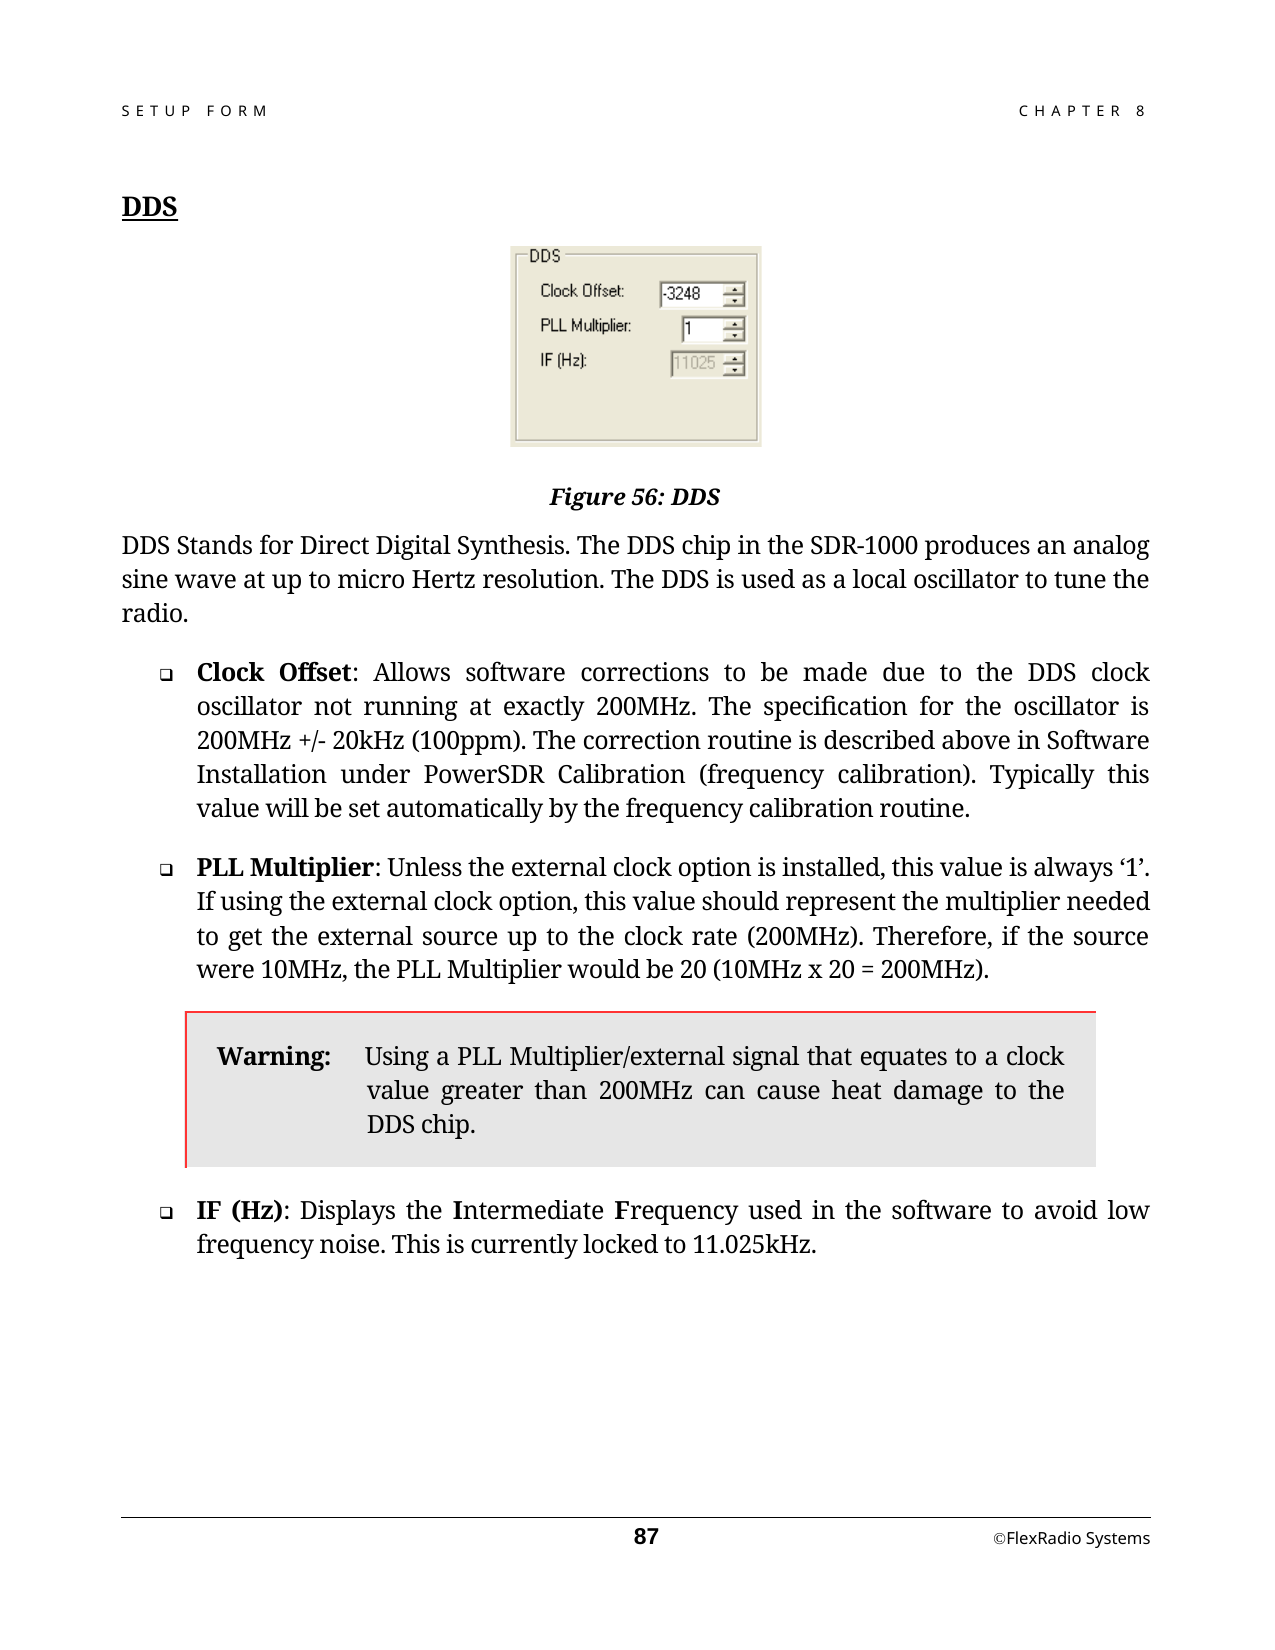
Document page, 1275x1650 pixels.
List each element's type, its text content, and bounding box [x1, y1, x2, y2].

list IF (Hz): Displays the Intermediate Frequency used in the software to avoid low frequency noise. This is currently locked to 11.025kHz. [159, 1193, 1151, 1261]
text Figure 56: DDS [121, 481, 1151, 512]
text Warning: Using a PLL Multiplier/external signal that equates to a clock value greater than 200MHz can cause heat damage to the DDS chip. [187, 1013, 1096, 1167]
text DDS Stands for Direct Digital Synthesis. The DDS chip in the SDR-1000 produces an analog sine wave at up to micro Hertz resolution. The DDS is used as a local oscillator to tune the radio. [121, 527, 1151, 630]
list Clock Offset: Allows software corrections to be made due to the DDS clock oscillator not running at exactly 200MHz. The specification for the oscillator is 200MHz +/- 20kHz (100ppm). The correction routine is described above in Software Installation under PowerSDR Calibration (frequency calibration). Typically this value will be set automatically by the frequency calibration routine. [159, 655, 1151, 825]
picture [510, 246, 762, 447]
list PLL Multiplier: Unless the external clock option is installed, this value is always ‘1’. If using the external clock option, this value should represent the multiplier needed to get the external source up to the clock rate (200MHz). Therefore, if the source were 10MHz, the PLL Multiplier would be 20 (10MHz x 20 = 200MHz). [159, 850, 1151, 986]
subtitle DDS [121, 187, 1151, 224]
